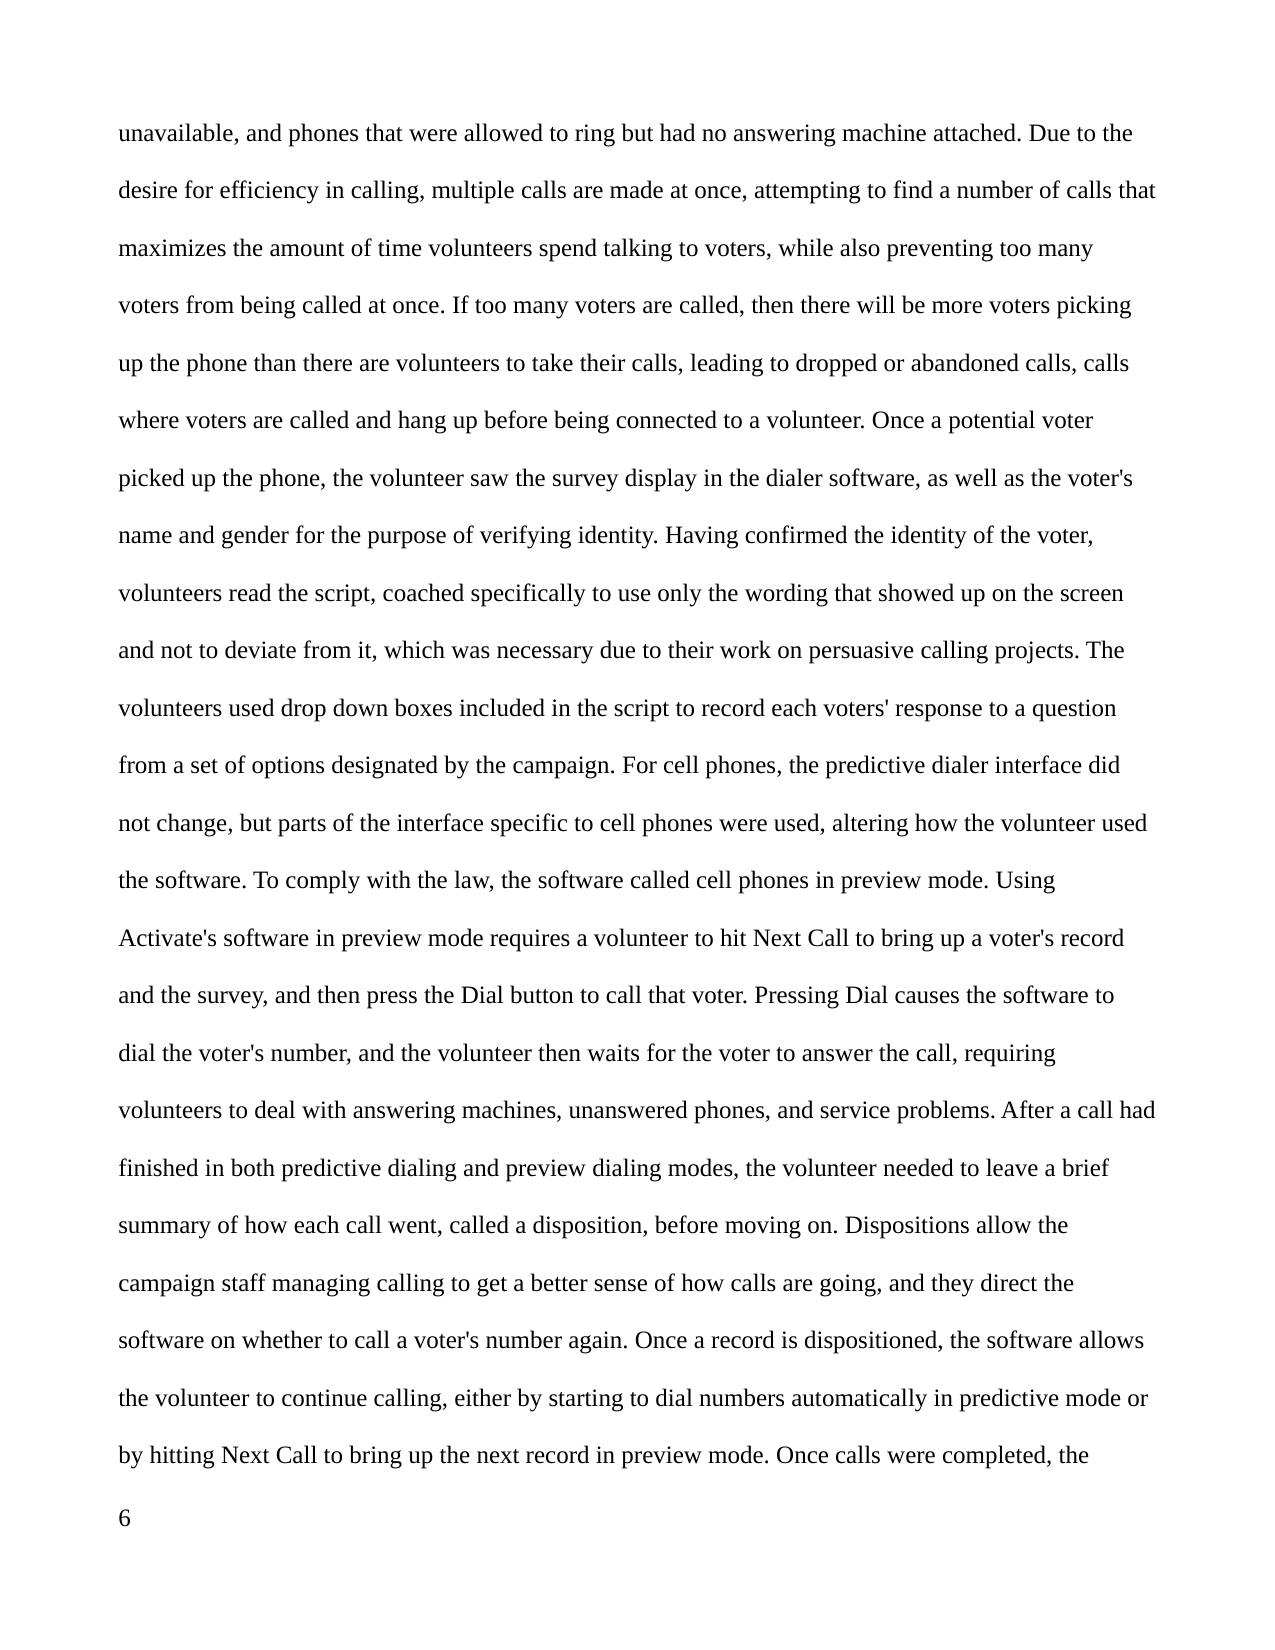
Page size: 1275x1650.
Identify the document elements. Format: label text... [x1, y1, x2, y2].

text unavailable, and phones that were allowed to ring but had no answering machine attached. Due to the desire for efficiency in calling, multiple calls are made at once, attempting to find a number of calls that maximizes the amount of time volunteers spend talking to voters, while also preventing too many voters from being called at once. If too many voters are called, then there will be more voters picking up the phone than there are volunteers to take their calls, leading to dropped or abandoned calls, calls where voters are called and hang up before being connected to a volunteer. Once a potential voter picked up the phone, the volunteer saw the survey display in the dialer software, as well as the voter's name and gender for the purpose of verifying identity. Having confirmed the identity of the voter, volunteers read the script, coached specifically to use only the wording that showed up on the screen and not to deviate from it, which was necessary due to their work on persuasive calling projects. The volunteers used drop down boxes included in the script to record each voters' response to a question from a set of options designated by the campaign. For cell phones, the predictive dialer interface did not change, but parts of the interface specific to cell phones were used, altering how the volunteer used the software. To comply with the law, the software called cell phones in preview mode. Using Activate's software in preview mode requires a volunteer to hit Next Call to bring up a voter's record and the survey, and then press the Dial button to call that voter. Pressing Dial causes the software to dial the voter's number, and the volunteer then waits for the voter to answer the call, requiring volunteers to deal with answering machines, unanswered phones, and service problems. After a call had finished in both predictive dialing and preview dialing modes, the volunteer needed to leave a brief summary of how each call went, called a disposition, before moving on. Dispositions allow the campaign staff managing calling to get a better sense of how calls are going, and they direct the software on whether to call a voter's number again. Once a record is dispositioned, the software allows the volunteer to continue calling, either by starting to dial numbers automatically in predictive mode or by hitting Next Call to bring up the next record in preview mode. Once calls were completed, the [118, 118, 1157, 1469]
